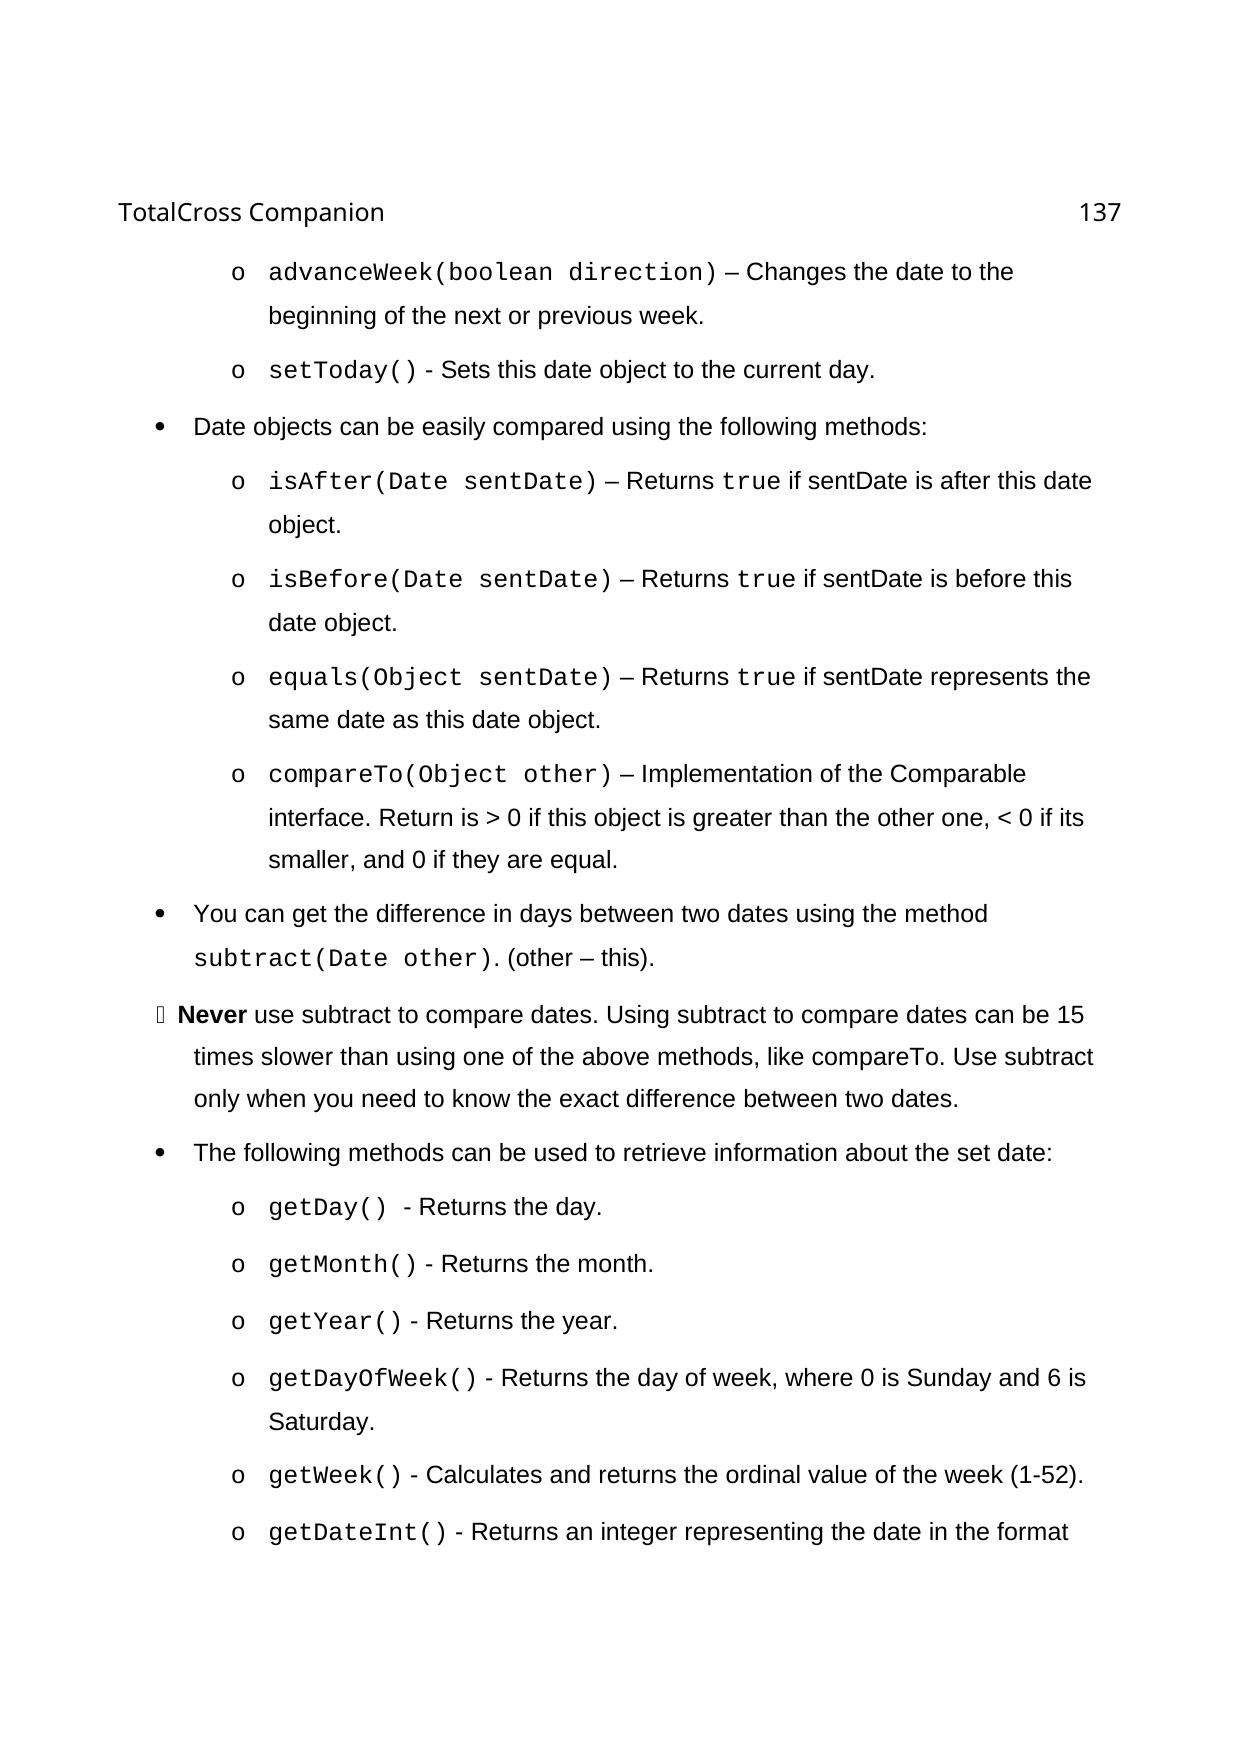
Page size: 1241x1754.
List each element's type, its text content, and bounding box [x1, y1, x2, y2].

list getDay() - Returns the day. [231, 1193, 1122, 1223]
list setToday() - Sets this date object to the current day. [231, 356, 1122, 386]
list compareTo(Object other) – Implementation of the Comparable interface. Return is > 0 if this object is greater than the other one, < 0 if its smaller, and 0 if they are equal. [231, 760, 1122, 874]
list getDateInt() - Returns an integer representing the date in the format [231, 1518, 1122, 1548]
list advanceWeek(boolean direction) – Changes the date to the beginning of the next or previous week. [231, 258, 1122, 330]
list getWeek() - Calculates and returns the ordinal value of the week (1-52). [231, 1461, 1122, 1491]
list equals(Object sentDate) – Returns true if sentDate represents the same date as this date object. [231, 662, 1122, 734]
list The following methods can be used to retrieve information about the set date: [156, 1139, 1122, 1167]
list Date objects can be easily compared using the following methods: [156, 413, 1122, 441]
list You can get the difference in days between two dates using the method subtract(Date other). (other – this). [156, 900, 1122, 974]
list getYear() - Returns the year. [231, 1307, 1122, 1337]
list isAfter(Date sentDate) – Returns true if sentDate is after this date object. [231, 467, 1122, 539]
list isBefore(Date sentDate) – Returns true if sentDate is before this date object. [231, 565, 1122, 637]
list Never use subtract to compare dates. Using subtract to compare dates can be 15 times slower than using one of the above methods, like compareTo. Use subtract only when you need to know the exact difference between two dates. [156, 1001, 1122, 1113]
list getMonth() - Returns the month. [231, 1250, 1122, 1280]
list getDayOfWeek() - Returns the day of week, where 0 is Sunday and 6 is Saturday. [231, 1363, 1122, 1436]
